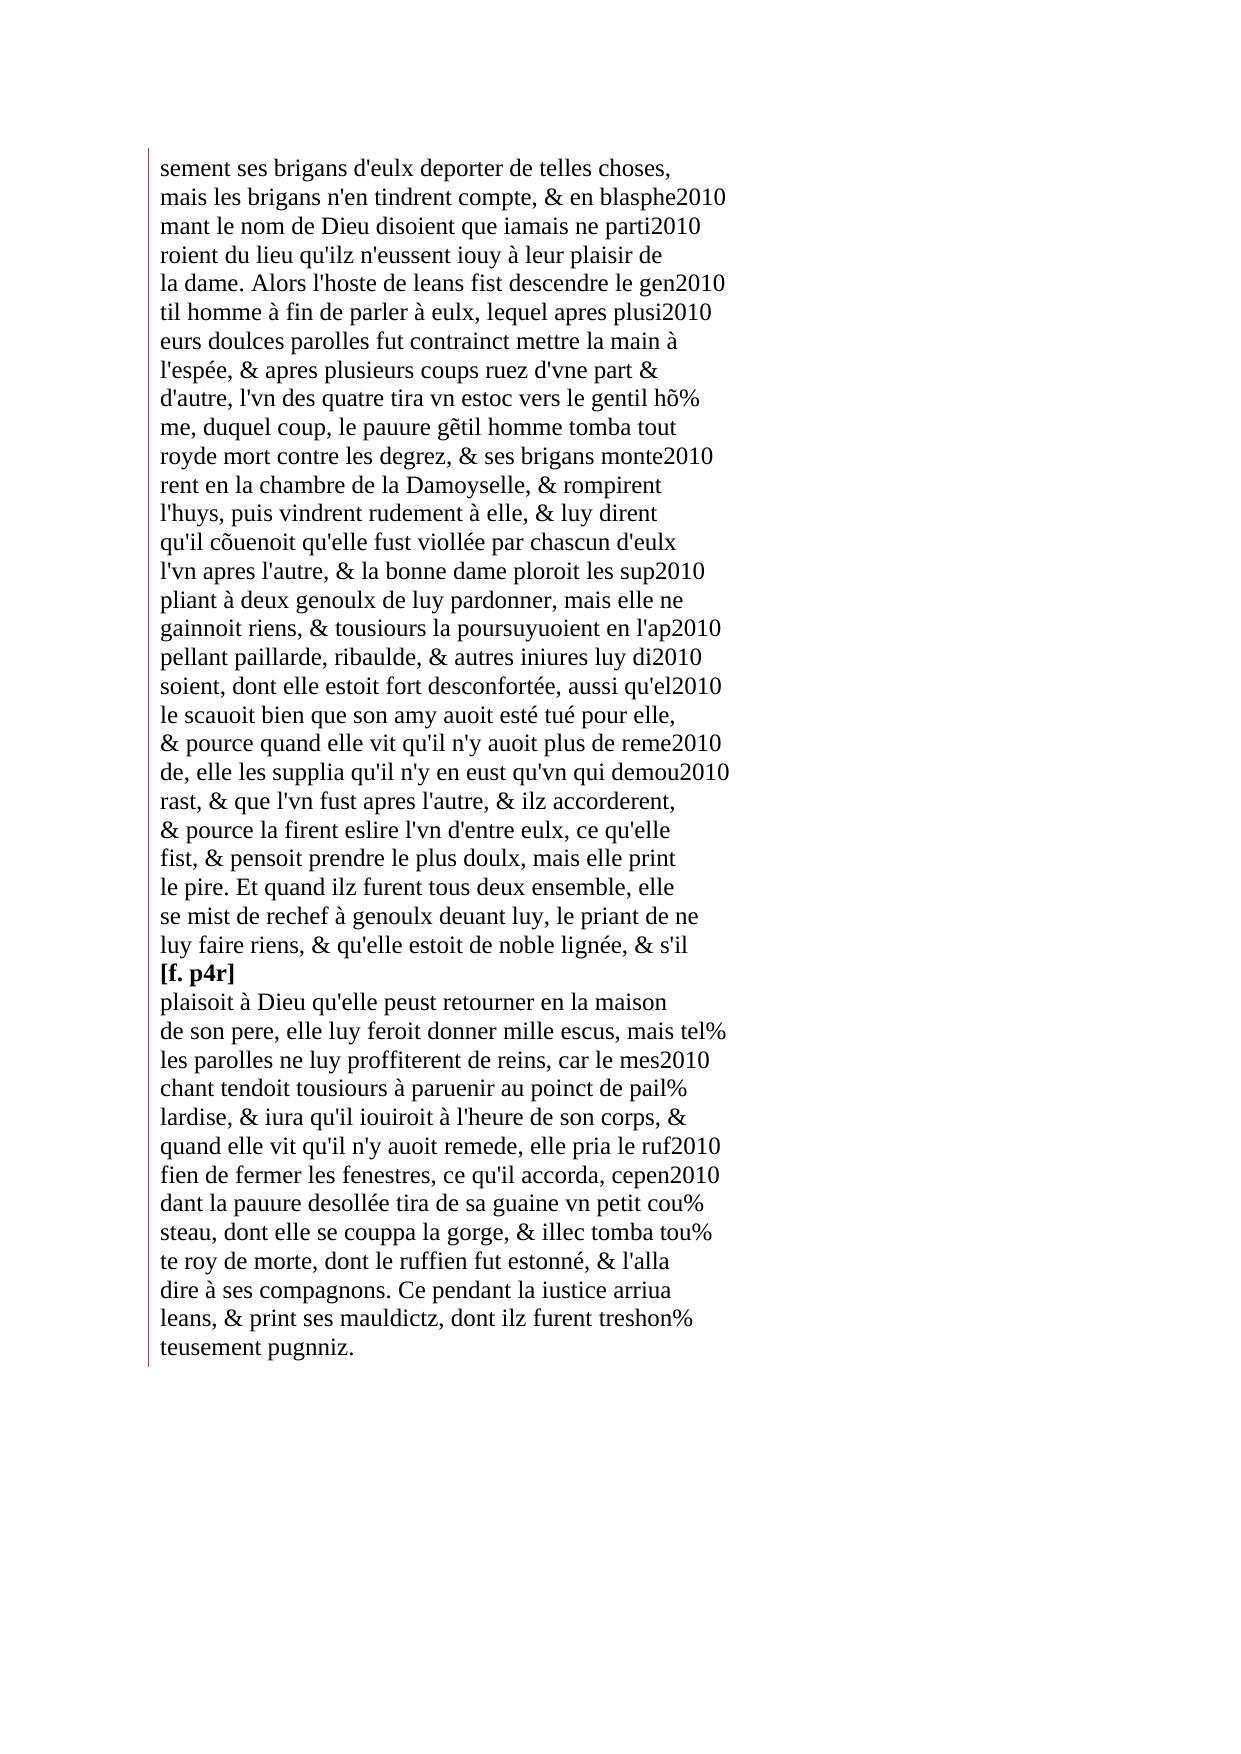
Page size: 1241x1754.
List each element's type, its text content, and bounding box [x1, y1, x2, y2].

text sement ses brigans d'eulx deporter de telles choses, mais les brigans n'en tindrent compte, & en blasphe2010 mant le nom de Dieu disoient que iamais ne parti2010 roient du lieu qu'ilz n'eussent iouy à leur plaisir de la dame. Alors l'hoste de leans fist descendre le gen2010 til homme à fin de parler à eulx, lequel apres plusi2010 eurs doulces parolles fut contrainct mettre la main à l'espée, & apres plusieurs coups ruez d'vne part & d'autre, l'vn des quatre tira vn estoc vers le gentil hõ% me, duquel coup, le pauure gẽtil homme tomba tout royde mort contre les degrez, & ses brigans monte2010 rent en la chambre de la Damoyselle, & rompirent l'huys, puis vindrent rudement à elle, & luy dirent qu'il cõuenoit qu'elle fust viollée par chascun d'eulx l'vn apres l'autre, & la bonne dame ploroit les sup2010 pliant à deux genoulx de luy pardonner, mais elle ne gainnoit riens, & tousiours la poursuyuoient en l'ap2010 pellant paillarde, ribaulde, & autres iniures luy di2010 soient, dont elle estoit fort desconfortée, aussi qu'el2010 le scauoit bien que son amy auoit esté tué pour elle, & pource quand elle vit qu'il n'y auoit plus de reme2010 de, elle les supplia qu'il n'y en eust qu'vn qui demou2010 rast, & que l'vn fust apres l'autre, & ilz accorderent, & pource la firent eslire l'vn d'entre eulx, ce qu'elle fist, & pensoit prendre le plus doulx, mais elle print le pire. Et quand ilz furent tous deux ensemble, elle se mist de rechef à genoulx deuant luy, le priant de ne luy faire riens, & qu'elle estoit de noble lignée, & s'il [f. p4r] plaisoit à Dieu qu'elle peust retourner en la maison de son pere, elle luy feroit donner mille escus, mais tel% les parolles ne luy proffiterent de reins, car le mes2010 chant tendoit tousiours à paruenir au poinct de pail% lardise, & iura qu'il iouiroit à l'heure de son corps, & quand elle vit qu'il n'y auoit remede, elle pria le ruf2010 fien de fermer les fenestres, ce qu'il accorda, cepen2010 dant la pauure desollée tira de sa guaine vn petit cou% steau, dont elle se couppa la gorge, & illec tomba tou% te roy de morte, dont le ruffien fut estonné, & l'alla dire à ses compagnons. Ce pendant la iustice arriua leans, & print ses mauldictz, dont ilz furent treshon% teusement pugnniz. [149, 148, 1093, 1367]
